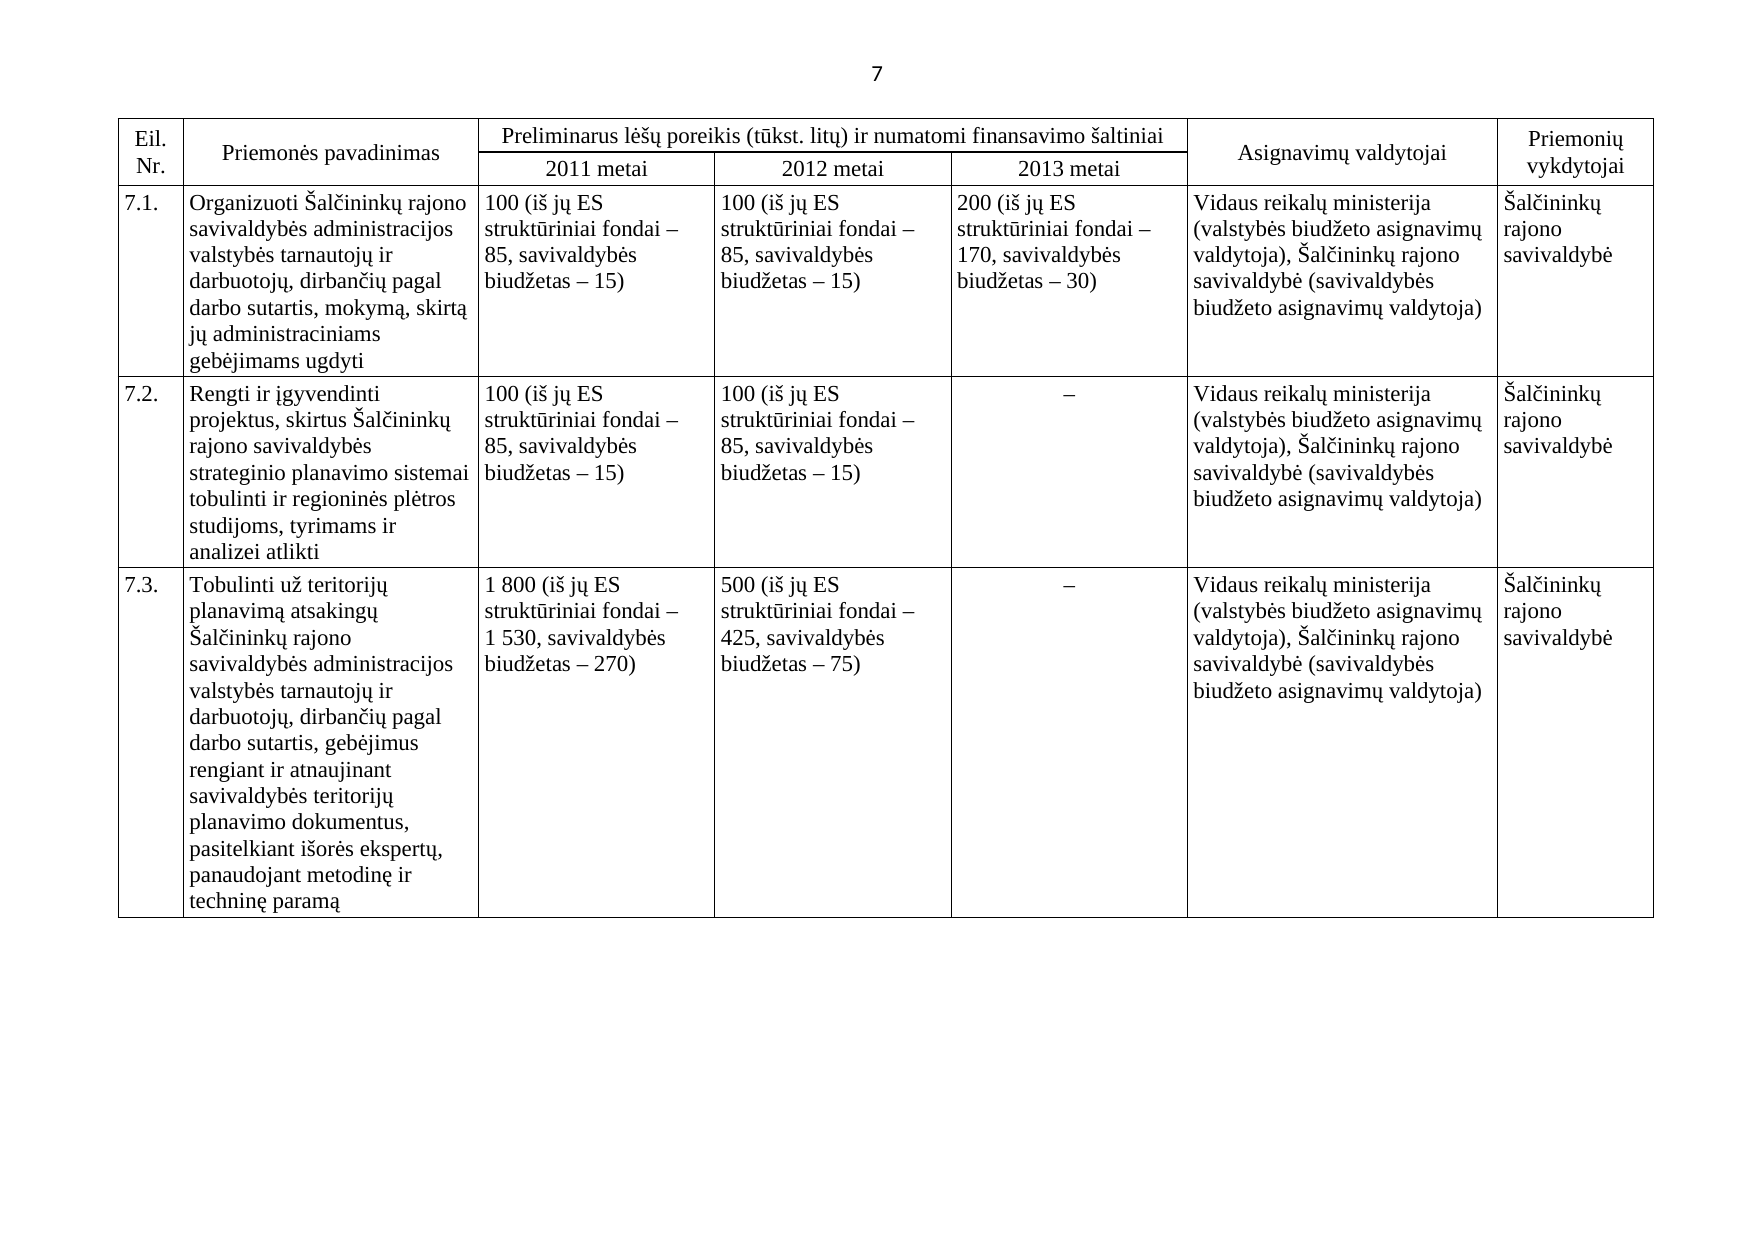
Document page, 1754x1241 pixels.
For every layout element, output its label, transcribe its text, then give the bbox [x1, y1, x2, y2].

table_cell Šalčininkų rajono savivaldybė [1498, 186, 1653, 376]
table_cell 7.3. [119, 568, 183, 917]
table_cell – [952, 568, 1187, 917]
table_cell 100 (iš jų ES struktūriniai fondai – 85, savivaldybės biudžetas – 15) [479, 186, 714, 376]
table_header Priemonių vykdytojai [1498, 119, 1653, 184]
table_cell 500 (iš jų ES struktūriniai fondai – 425, savivaldybės biudžetas – 75) [715, 568, 951, 917]
table_cell 2013 metai [952, 153, 1187, 184]
table_cell 200 (iš jų ES struktūriniai fondai – 170, savivaldybės biudžetas – 30) [952, 186, 1187, 376]
table_cell – [952, 377, 1187, 567]
table_header Priemonės pavadinimas [184, 119, 478, 184]
table_cell Šalčininkų rajono savivaldybė [1498, 377, 1653, 567]
table_cell Vidaus reikalų ministerija (valstybės biudžeto asignavimų valdytoja), Šalčininkų rajono savivaldybė (savivaldybės biudžeto asignavimų valdytoja) [1188, 186, 1497, 376]
table_cell 2012 metai [715, 153, 951, 184]
table_cell 7.2. [119, 377, 183, 567]
table_cell Vidaus reikalų ministerija (valstybės biudžeto asignavimų valdytoja), Šalčininkų rajono savivaldybė (savivaldybės biudžeto asignavimų valdytoja) [1188, 377, 1497, 567]
table_cell Šalčininkų rajono savivaldybė [1498, 568, 1653, 917]
table_cell 1 800 (iš jų ES struktūriniai fondai – 1 530, savivaldybės biudžetas – 270) [479, 568, 714, 917]
table_cell 100 (iš jų ES struktūriniai fondai – 85, savivaldybės biudžetas – 15) [715, 377, 951, 567]
table_cell Organizuoti Šalčininkų rajono savivaldybės administracijos valstybės tarnautojų ir darbuotojų, dirbančių pagal darbo sutartis, mokymą, skirtą jų administraciniams gebėjimams ugdyti [184, 186, 478, 376]
table_cell 2011 metai [479, 153, 714, 184]
table_cell 100 (iš jų ES struktūriniai fondai – 85, savivaldybės biudžetas – 15) [479, 377, 714, 567]
table_header Asignavimų valdytojai [1188, 119, 1497, 184]
table_cell Tobulinti už teritorijų planavimą atsakingų Šalčininkų rajono savivaldybės administracijos valstybės tarnautojų ir darbuotojų, dirbančių pagal darbo sutartis, gebėjimus rengiant ir atnaujinant savivaldybės teritorijų planavimo dokumentus, pasitelkiant išorės ekspertų, panaudojant metodinę ir techninę paramą [184, 568, 478, 917]
table_header Eil. Nr. [119, 119, 183, 184]
table_cell 7.1. [119, 186, 183, 376]
table_cell Rengti ir įgyvendinti projektus, skirtus Šalčininkų rajono savivaldybės strateginio planavimo sistemai tobulinti ir regioninės plėtros studijoms, tyrimams ir analizei atlikti [184, 377, 478, 567]
table_header Preliminarus lėšų poreikis (tūkst. litų) ir numatomi finansavimo šaltiniai [479, 119, 1187, 151]
table_cell Vidaus reikalų ministerija (valstybės biudžeto asignavimų valdytoja), Šalčininkų rajono savivaldybė (savivaldybės biudžeto asignavimų valdytoja) [1188, 568, 1497, 917]
table_cell 100 (iš jų ES struktūriniai fondai – 85, savivaldybės biudžetas – 15) [715, 186, 951, 376]
